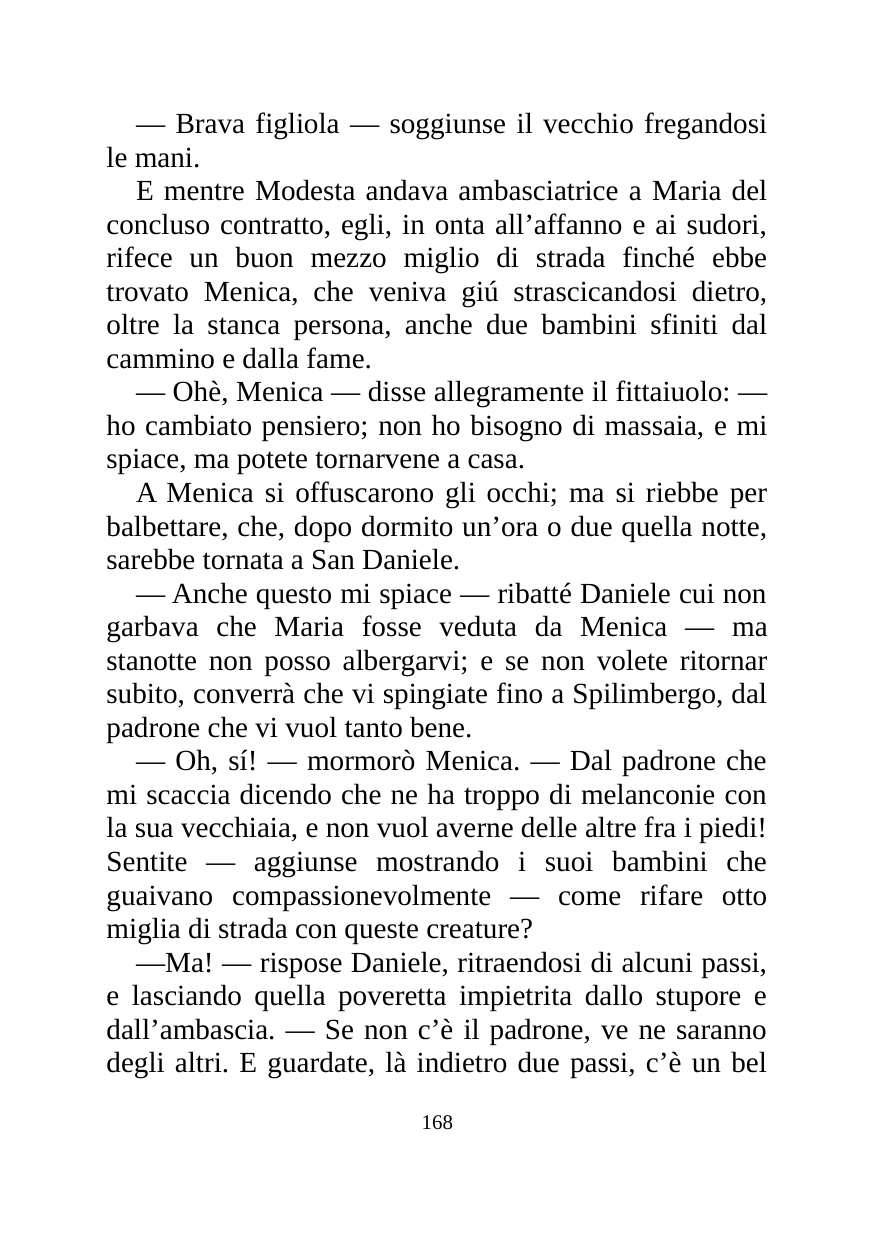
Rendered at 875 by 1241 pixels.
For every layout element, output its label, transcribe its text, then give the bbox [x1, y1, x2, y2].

text — Ohè, Menica — disse allegramente il fittaiuolo: — ho cambiato pensiero; non ho bisogno di massaia, e mi spiace, ma potete tornarvene a casa. [106, 374, 768, 475]
text E mentre Modesta andava ambasciatrice a Maria del concluso contratto, egli, in onta all’affanno e ai sudori, rifece un buon mezzo miglio di strada finché ebbe trovato Menica, che veniva giú strascicandosi dietro, oltre la stanca persona, anche due bambini sfiniti dal cammino e dalla fame. [106, 173, 768, 374]
text A Menica si offuscarono gli occhi; ma si riebbe per balbettare, che, dopo dormito un’ora o due quella notte, sarebbe tornata a San Daniele. [106, 475, 768, 576]
text — Oh, sí! — mormorò Menica. — Dal padrone che mi scaccia dicendo che ne ha troppo di melanconie con la sua vecchiaia, e non vuol averne delle altre fra i piedi! Sentite — aggiunse mostrando i suoi bambini che guaivano compassionevolmente — come rifare otto miglia di strada con queste creature? [106, 743, 768, 945]
text — Anche questo mi spiace — ribatté Daniele cui non garbava che Maria fosse veduta da Menica — ma stanotte non posso albergarvi; e se non volete ritornar subito, converrà che vi spingiate fino a Spilimbergo, dal padrone che vi vuol tanto bene. [106, 576, 768, 743]
text — Brava figliola — soggiunse il vecchio fregandosi le mani. [106, 106, 768, 173]
text —Ma! — rispose Daniele, ritraendosi di alcuni passi, e lasciando quella poveretta impietrita dallo stupore e dall’ambascia. — Se non c’è il padrone, ve ne saranno degli altri. E guardate, là indietro due passi, c’è un bel [106, 945, 768, 1079]
